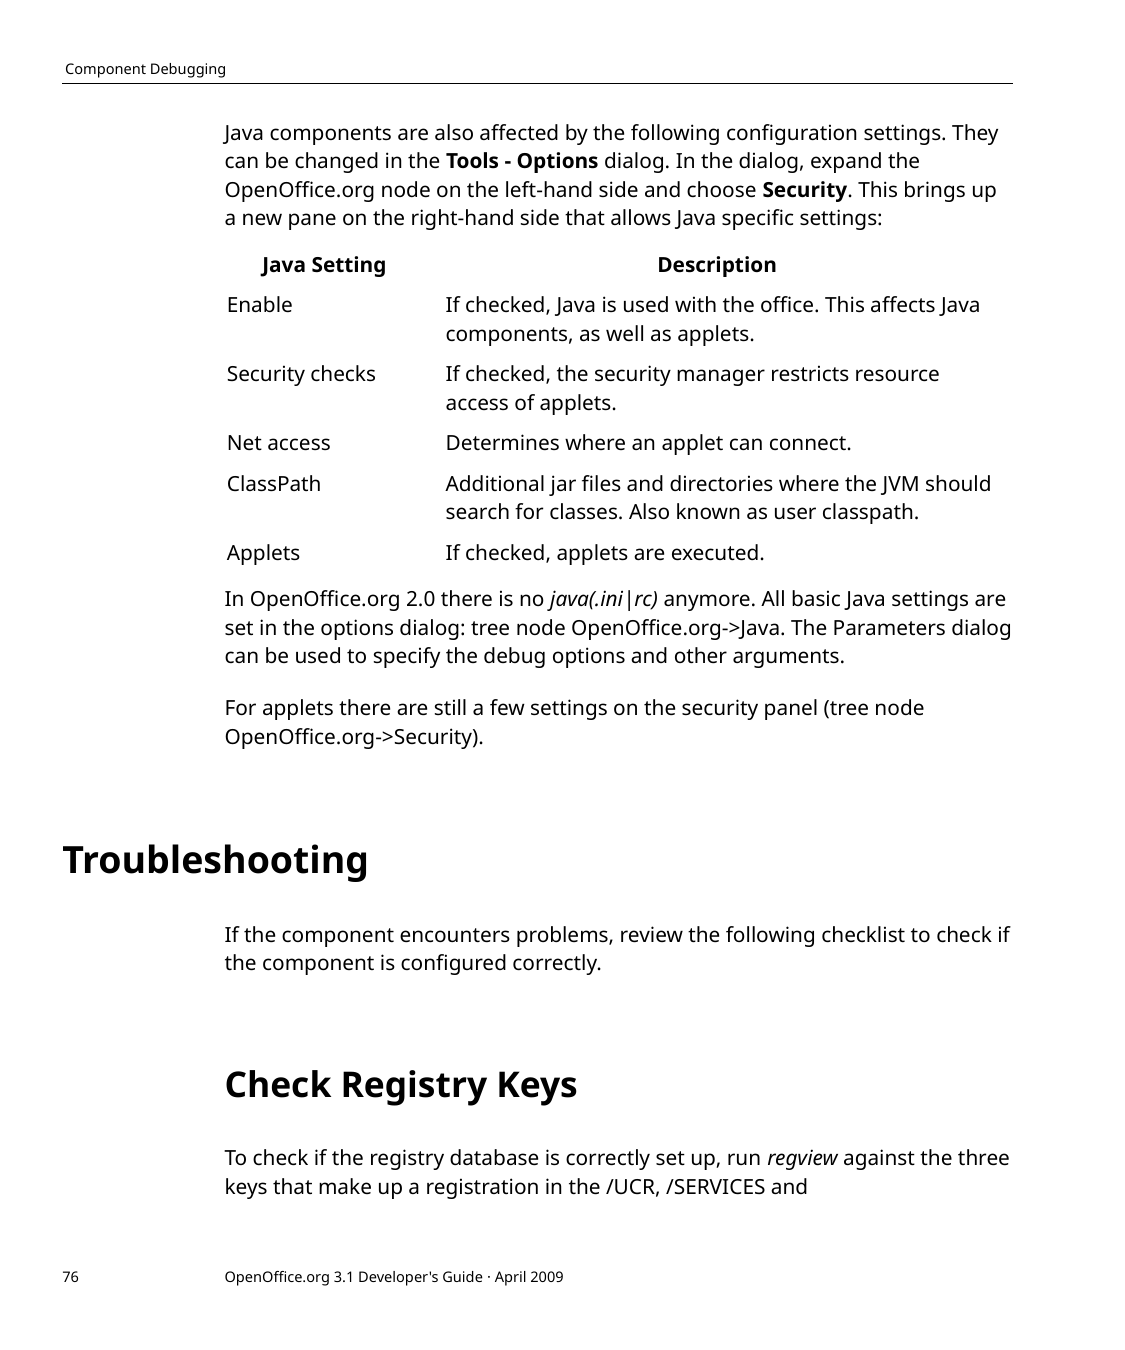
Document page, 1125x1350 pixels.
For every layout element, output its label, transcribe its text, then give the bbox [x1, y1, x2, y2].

text If the component encounters problems, review the following checklist to check if the component is configured correctly. [224, 920, 1013, 977]
table_header Description [445, 244, 1012, 284]
table_header Java Setting [227, 244, 445, 284]
table_cell Enable [227, 284, 445, 353]
text Java components are also affected by the following configuration settings. They can be changed in the Tools - Options dialog. In the dialog, expand the OpenOffice.org node on the left-hand side and choose Security. This brings up a new pane on the right-hand side that allows Java specific settings: [224, 118, 1013, 232]
table_cell ClassPath [227, 463, 445, 532]
text To check if the registry database is correctly set up, run regview against the three keys that make up a registration in the /UCR, /SERVICES and [224, 1143, 1013, 1200]
subtitle Troubleshooting [62, 833, 1013, 884]
table_cell Determines where an applet can connect. [445, 422, 1012, 463]
table_cell Applets [227, 532, 445, 572]
text In OpenOffice.org 2.0 there is no java(.ini|rc) anymore. All basic Java settings are set in the options dialog: tree node OpenOffice.org->Java. The Parameters dialog can be used to specify the debug options and other arguments. [224, 584, 1013, 669]
table_cell If checked, the security manager restricts resource access of applets. [445, 353, 1012, 422]
table_cell If checked, Java is used with the office. This affects Java components, as well as applets. [445, 284, 1012, 353]
table_cell Security checks [227, 353, 445, 422]
table_cell Additional jar files and directories where the JVM should search for classes. Also known as user classpath. [445, 463, 1012, 532]
table_cell If checked, applets are executed. [445, 532, 1012, 572]
table_cell Net access [227, 422, 445, 463]
text For applets there are still a few settings on the security panel (tree node OpenOffice.org->Security). [224, 693, 1013, 750]
subtitle Check Registry Keys [224, 1059, 1013, 1108]
